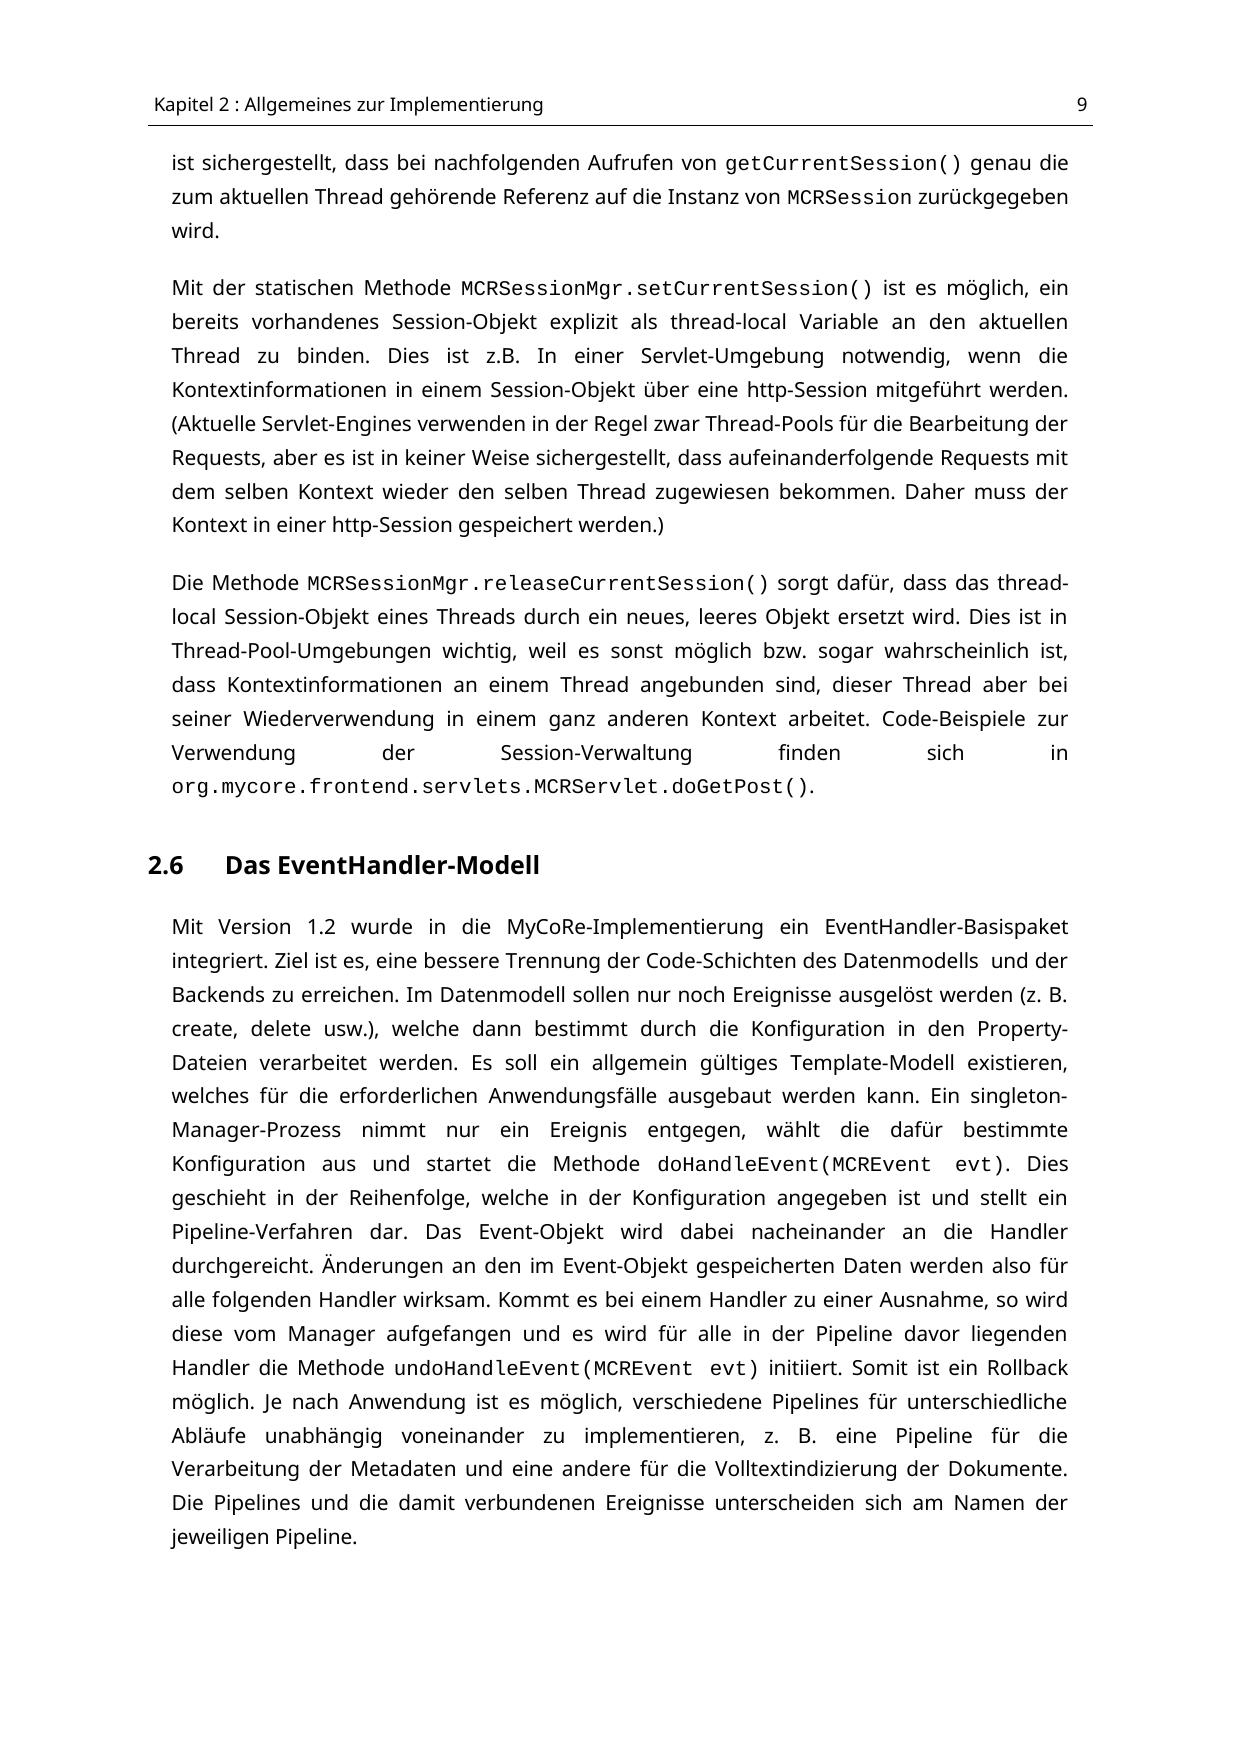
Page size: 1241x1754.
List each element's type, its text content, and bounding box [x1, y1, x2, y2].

text Die Methode MCRSessionMgr.releaseCurrentSession() sorgt dafür, dass das thread-local Session-Objekt eines Threads durch ein neues, leeres Objekt ersetzt wird. Dies ist in Thread-Pool-Umgebungen wichtig, weil es sonst möglich bzw. sogar wahrscheinlich ist, dass Kontextinformationen an einem Thread angebunden sind, dieser Thread aber bei seiner Wiederverwendung in einem ganz anderen Kontext arbeitet. Code-Beispiele zur Verwendung der Session-Verwaltung finden sich in org.mycore.frontend.servlets.MCRServlet.doGetPost(). [171, 568, 1069, 800]
subtitle Das EventHandler-Modell [148, 848, 1092, 882]
text Mit Version 1.2 wurde in die MyCoRe-Implementierung ein EventHandler-Basispaket integriert. Ziel ist es, eine bessere Trennung der Code-Schichten des Datenmodells und der Backends zu erreichen. Im Datenmodell sollen nur noch Ereignisse ausgelöst werden (z. B. create, delete usw.), welche dann bestimmt durch die Konfiguration in den Property-Dateien verarbeitet werden. Es soll ein allgemein gültiges Template-Modell existieren, welches für die erforderlichen Anwendungsfälle ausgebaut werden kann. Ein singleton-Manager-Prozess nimmt nur ein Ereignis entgegen, wählt die dafür bestimmte Konfiguration aus und startet die Methode doHandleEvent(MCREvent evt). Dies geschieht in der Reihenfolge, welche in der Konfiguration angegeben ist und stellt ein Pipeline-Verfahren dar. Das Event-Objekt wird dabei nacheinander an die Handler durchgereicht. Änderungen an den im Event-Objekt gespeicherten Daten werden also für alle folgenden Handler wirksam. Kommt es bei einem Handler zu einer Ausnahme, so wird diese vom Manager aufgefangen und es wird für alle in der Pipeline davor liegenden Handler die Methode undoHandleEvent(MCREvent evt) initiiert. Somit ist ein Rollback möglich. Je nach Anwendung ist es möglich, verschiedene Pipelines für unterschiedliche Abläufe unabhängig voneinander zu implementieren, z. B. eine Pipeline für die Verarbeitung der Metadaten und eine andere für die Volltextindizierung der Dokumente. Die Pipelines und die damit verbundenen Ereignisse unterscheiden sich am Namen der jeweiligen Pipeline. [171, 912, 1069, 1551]
text Mit der statischen Methode MCRSessionMgr.setCurrentSession() ist es möglich, ein bereits vorhandenes Session-Objekt explizit als thread-local Variable an den aktuellen Thread zu binden. Dies ist z.B. In einer Servlet-Umgebung notwendig, wenn die Kontextinformationen in einem Session-Objekt über eine http-Session mitgeführt werden. (Aktuelle Servlet-Engines verwenden in der Regel zwar Thread-Pools für die Bearbeitung der Requests, aber es ist in keiner Weise sichergestellt, dass aufeinanderfolgende Requests mit dem selben Kontext wieder den selben Thread zugewiesen bekommen. Daher muss der Kontext in einer http-Session gespeichert werden.) [171, 273, 1069, 539]
text ist sichergestellt, dass bei nachfolgenden Aufrufen von getCurrentSession() genau die zum aktuellen Thread gehörende Referenz auf die Instanz von MCRSession zurückgegeben wird. [171, 148, 1069, 244]
